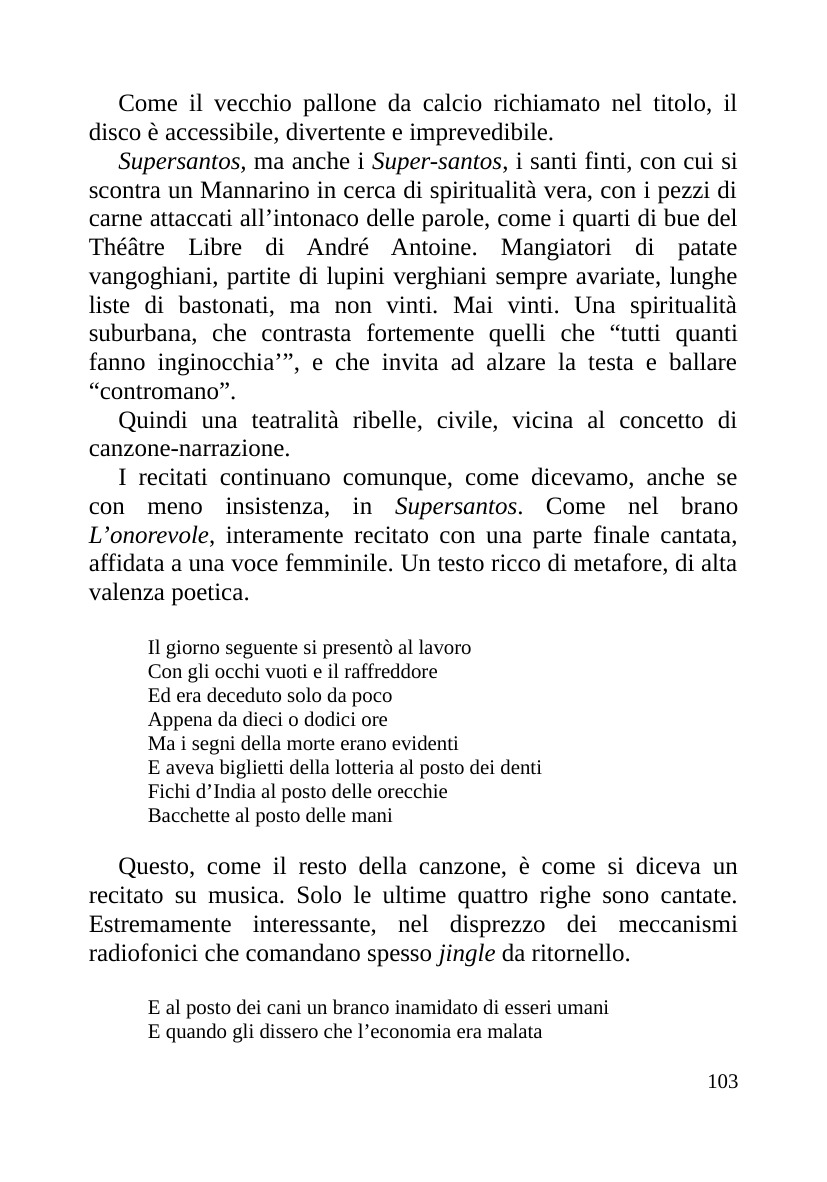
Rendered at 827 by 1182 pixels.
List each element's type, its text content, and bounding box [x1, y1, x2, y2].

text Quindi una teatralità ribelle, civile, vicina al concetto di canzone-narrazione. [88, 405, 738, 462]
text E al posto dei cani un branco inamidato di esseri umani E quando gli dissero che l’economia era malata [148, 995, 679, 1043]
text Come il vecchio pallone da calcio richiamato nel titolo, il disco è accessibile, divertente e imprevedibile. [88, 88, 738, 146]
text Il giorno seguente si presentò al lavoro Con gli occhi vuoti e il raffreddore Ed era deceduto solo da poco Appena da dieci o dodici ore Ma i segni della morte erano evidenti E aveva biglietti della lotteria al posto dei denti Fichi d’India al posto delle orecchie Bacchette al posto delle mani [148, 635, 679, 827]
text I recitati continuano comunque, come dicevamo, anche se con meno insistenza, in Supersantos. Come nel brano L’onorevole, interamente recitato con una parte finale cantata, affidata a una voce femminile. Un testo ricco di metafore, di alta valenza poetica. [88, 462, 738, 606]
text Questo, come il resto della canzone, è come si diceva un recitato su musica. Solo le ultime quattro righe sono cantate. Estremamente interessante, nel disprezzo dei meccanismi radiofonici che comandano spesso jingle da ritornello. [88, 851, 738, 966]
text Supersantos, ma anche i Super-santos, i santi finti, con cui si scontra un Mannarino in cerca di spiritualità vera, con i pezzi di carne attaccati all’intonaco delle parole, come i quarti di bue del Théâtre Libre di André Antoine. Mangiatori di patate vangoghiani, partite di lupini verghiani sempre avariate, lunghe liste di bastonati, ma non vinti. Mai vinti. Una spiritualità suburbana, che contrasta fortemente quelli che “tutti quanti fanno inginocchia’”, e che invita ad alzare la testa e ballare “contromano”. [88, 146, 738, 405]
